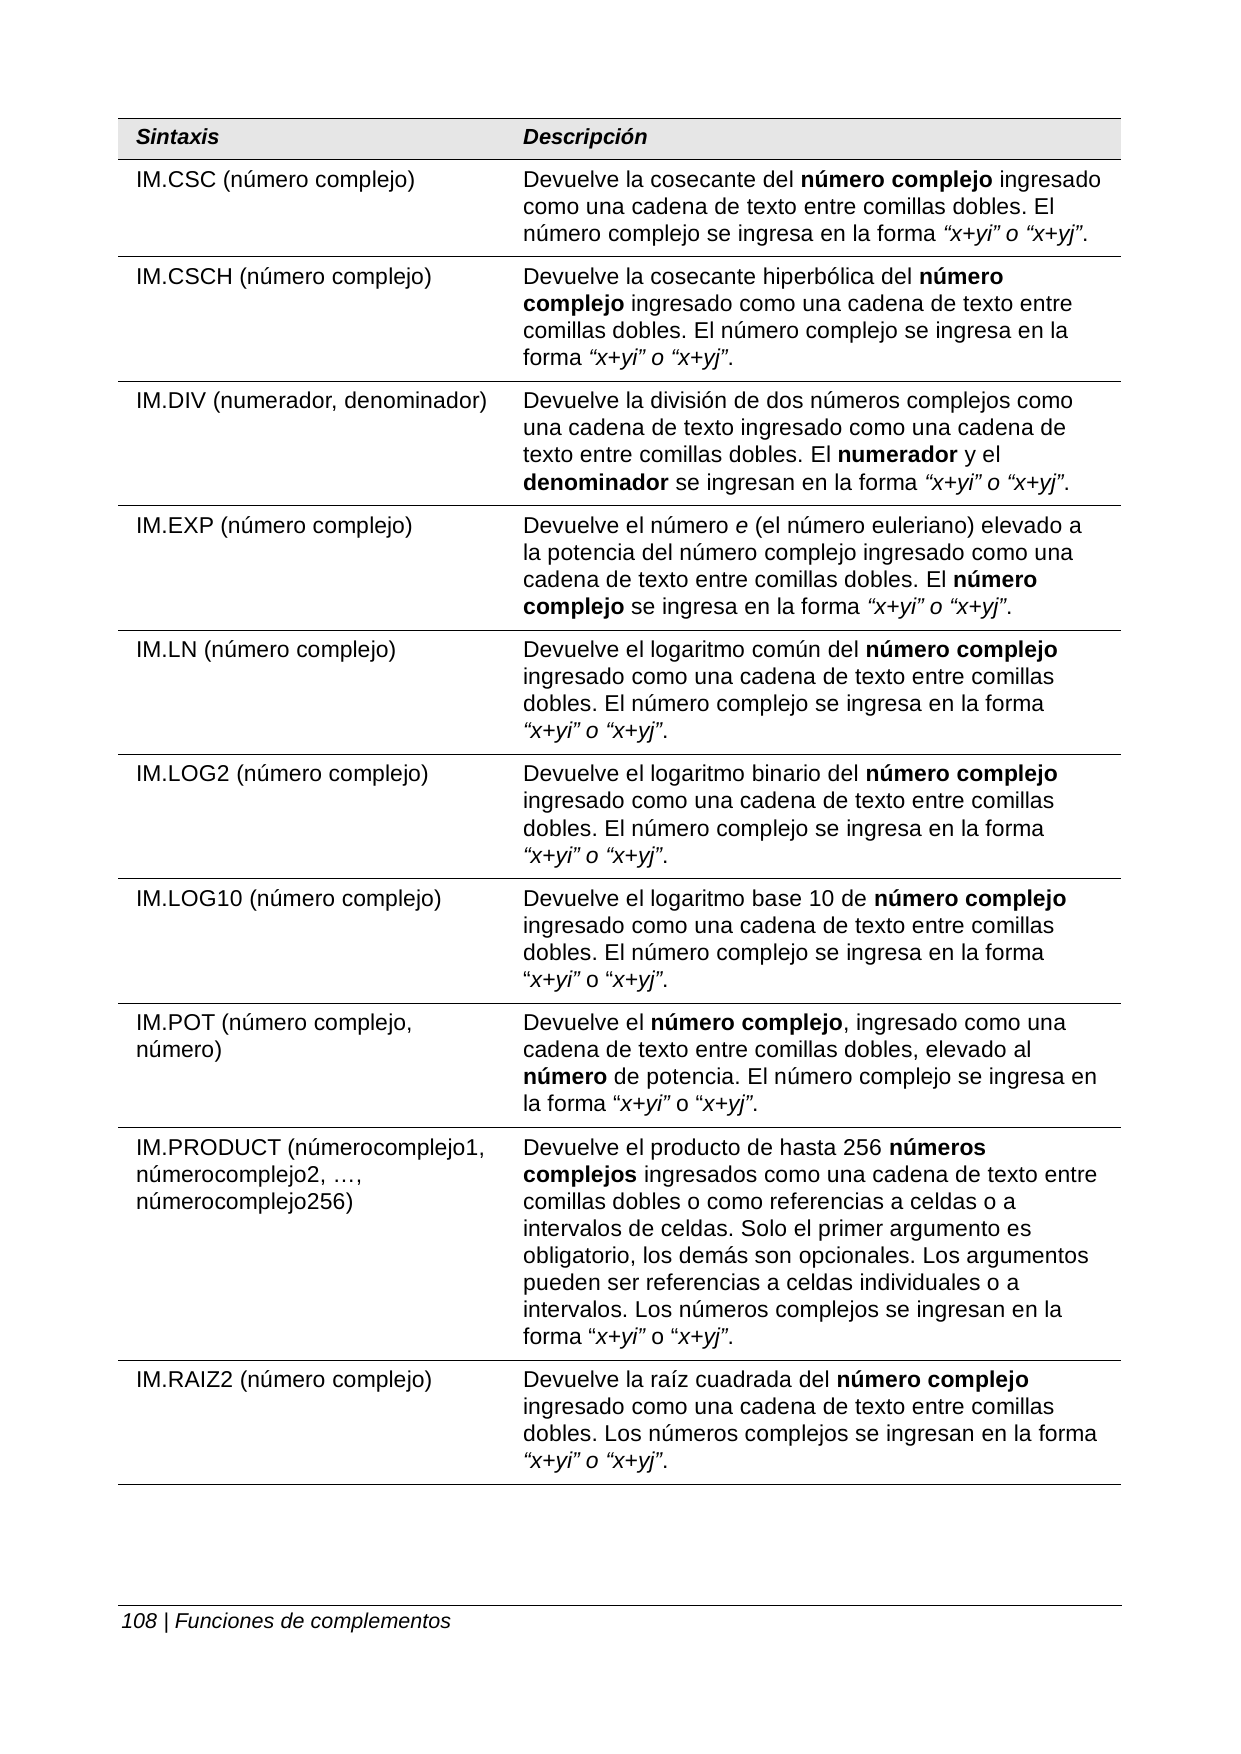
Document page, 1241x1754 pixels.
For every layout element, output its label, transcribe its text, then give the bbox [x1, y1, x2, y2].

table_cell Devuelve el número complejo, ingresado como una cadena de texto entre comillas dobles, elevado al número de potencia. El número complejo se ingresa en la forma “x+yi” o “x+yj”. [505, 1004, 1121, 1127]
table_cell Devuelve la raíz cuadrada del número complejo ingresado como una cadena de texto entre comillas dobles. Los números complejos se ingresan en la forma “x+yi” o “x+yj”. [505, 1361, 1121, 1484]
table_cell IM.RAIZ2 (número complejo) [118, 1361, 505, 1484]
table_cell Devuelve el logaritmo común del número complejo ingresado como una cadena de texto entre comillas dobles. El número complejo se ingresa en la forma “x+yi” o “x+yj”. [505, 631, 1121, 754]
table_cell Devuelve el logaritmo binario del número complejo ingresado como una cadena de texto entre comillas dobles. El número complejo se ingresa en la forma “x+yi” o “x+yj”. [505, 755, 1121, 878]
table_cell Devuelve el número e (el número euleriano) elevado a la potencia del número complejo ingresado como una cadena de texto entre comillas dobles. El número complejo se ingresa en la forma “x+yi” o “x+yj”. [505, 506, 1121, 629]
table_cell IM.POT (número complejo, número) [118, 1004, 505, 1127]
table_cell IM.PRODUCT (númerocomplejo1, númerocomplejo2, …, númerocomplejo256) [118, 1128, 505, 1360]
table_cell IM.DIV (numerador, denominador) [118, 382, 505, 505]
table_cell IM.LOG10 (número complejo) [118, 879, 505, 1003]
table_cell Devuelve el logaritmo base 10 de número complejo ingresado como una cadena de texto entre comillas dobles. El número complejo se ingresa en la forma “x+yi” o “x+yj”. [505, 879, 1121, 1003]
table_cell Devuelve el producto de hasta 256 números complejos ingresados como una cadena de texto entre comillas dobles o como referencias a celdas o a intervalos de celdas. Solo el primer argumento es obligatorio, los demás son opcionales. Los argumentos pueden ser referencias a celdas individuales o a intervalos. Los números complejos se ingresan en la forma “x+yi” o “x+yj”. [505, 1128, 1121, 1360]
table_cell IM.LOG2 (número complejo) [118, 755, 505, 878]
table_cell Devuelve la división de dos números complejos como una cadena de texto ingresado como una cadena de texto entre comillas dobles. El numerador y el denominador se ingresan en la forma “x+yi” o “x+yj”. [505, 382, 1121, 505]
table_header Descripción [505, 119, 1121, 159]
table_cell Devuelve la cosecante hiperbólica del número complejo ingresado como una cadena de texto entre comillas dobles. El número complejo se ingresa en la forma “x+yi” o “x+yj”. [505, 257, 1121, 381]
table_cell IM.CSCH (número complejo) [118, 257, 505, 381]
table_header Sintaxis [118, 119, 505, 159]
table_cell IM.CSC (número complejo) [118, 160, 505, 256]
table_cell IM.LN (número complejo) [118, 631, 505, 754]
table_cell Devuelve la cosecante del número complejo ingresado como una cadena de texto entre comillas dobles. El número complejo se ingresa en la forma “x+yi” o “x+yj”. [505, 160, 1121, 256]
table_cell IM.EXP (número complejo) [118, 506, 505, 629]
